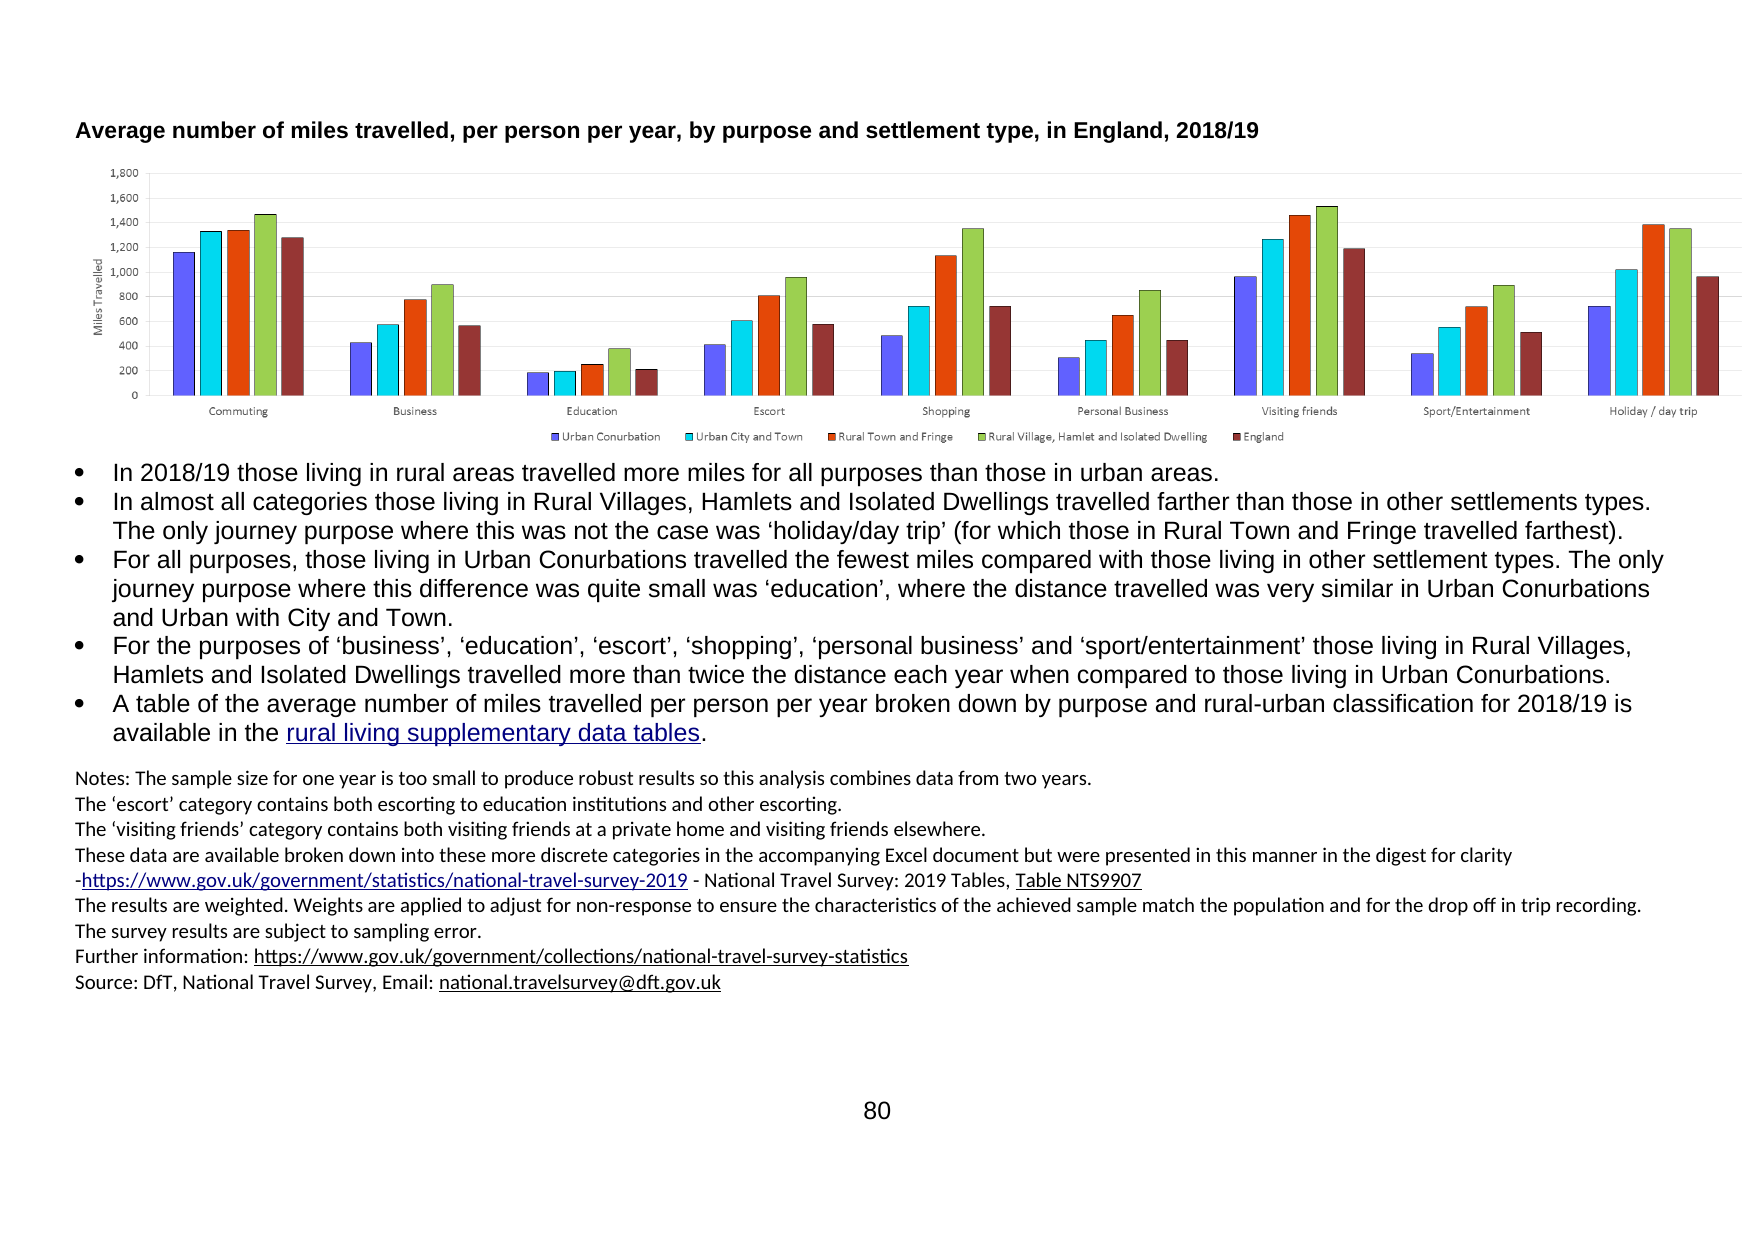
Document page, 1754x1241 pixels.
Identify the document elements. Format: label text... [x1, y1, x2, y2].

list For all purposes, those living in Urban Conurbations travelled the fewest miles compared with those living in other settlement types. The only journey purpose where this difference was quite small was ‘education’, where the distance travelled was very similar in Urban Conurbations and Urban with City and Town. [75, 545, 1679, 631]
text Further information: https://www.gov.uk/government/collections/national-travel-survey-statistics [75, 943, 1679, 969]
list In almost all categories those living in Rural Villages, Hamlets and Isolated Dwellings travelled farther than those in other settlements types. The only journey purpose where this was not the case was ‘holiday/day trip’ (for which those in Rural Town and Fringe travelled farthest). [75, 487, 1679, 545]
text The results are weighted. Weights are applied to adjust for non-response to ensure the characteristics of the achieved sample match the population and for the drop off in trip recording. The survey results are subject to sampling error. [75, 893, 1679, 943]
text Source: DfT, National Travel Survey, Email: national.travelsurvey@dft.gov.uk [75, 969, 1679, 994]
text The ‘escort’ category contains both escorting to education institutions and other escorting. [75, 791, 1679, 816]
list In 2018/19 those living in rural areas travelled more miles for all purposes than those in urban areas. [75, 458, 1679, 487]
text The ‘visiting friends’ category contains both visiting friends at a private home and visiting friends elsewhere. [75, 816, 1679, 842]
text These data are available broken down into these more discrete categories in the accompanying Excel document but were presented in this manner in the digest for clarity -https://www.gov.uk/government/statistics/national-travel-survey-2019 - National Travel Survey: 2019 Tables, Table NTS9907 [75, 842, 1679, 893]
list For the purposes of ‘business’, ‘education’, ‘escort’, ‘shopping’, ‘personal business’ and ‘sport/entertainment’ those living in Rural Villages, Hamlets and Isolated Dwellings travelled more than twice the distance each year when compared to those living in Urban Conurbations. [75, 631, 1679, 689]
text Average number of miles travelled, per person per year, by purpose and settlement type, in England, 2018/19 [75, 117, 1679, 143]
text Notes: The sample size for one year is too small to produce robust results so this analysis combines data from two years. [75, 766, 1679, 791]
list A table of the average number of miles travelled per person per year broken down by purpose and rural-urban classification for 2018/19 is available in the rural living supplementary data tables. [75, 689, 1679, 746]
